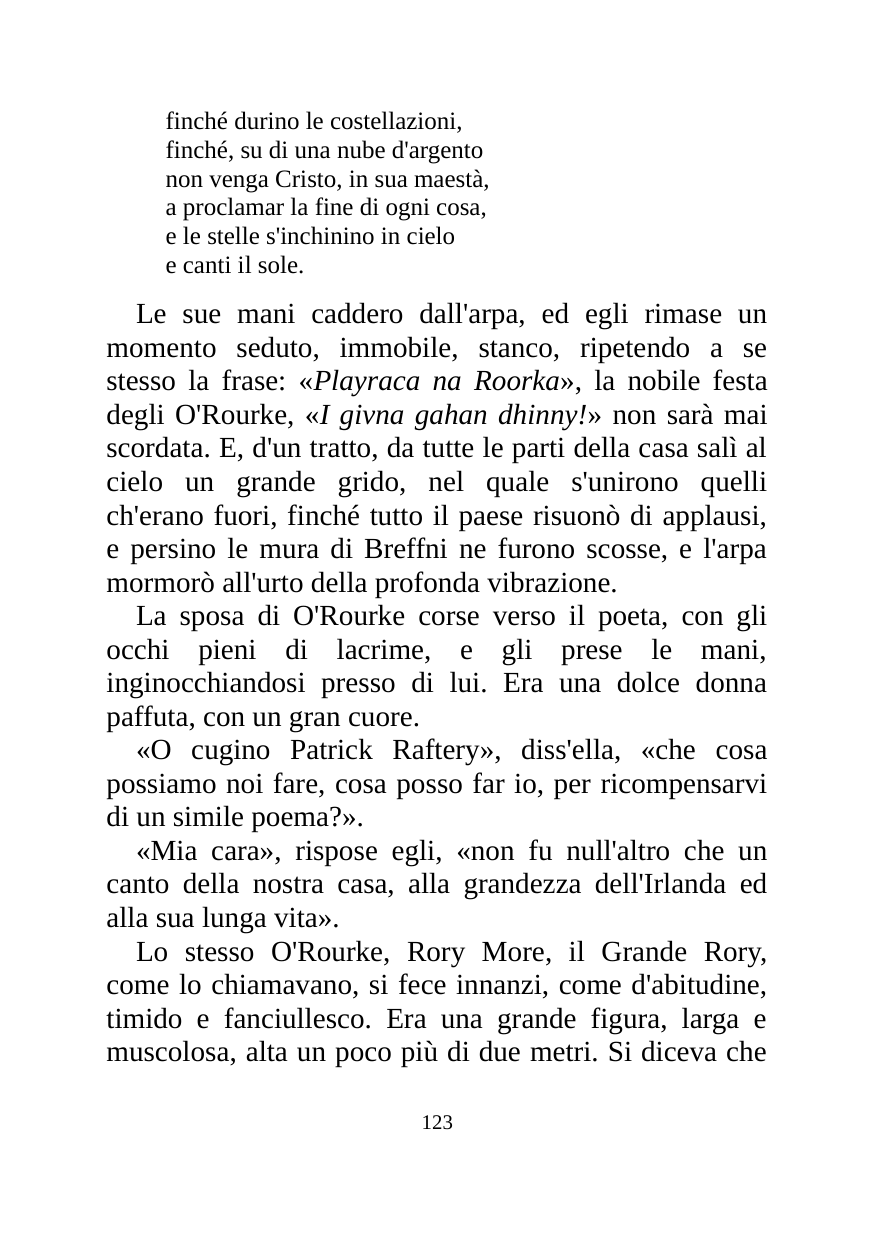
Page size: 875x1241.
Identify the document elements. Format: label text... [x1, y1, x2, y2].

text Lo stesso O'Rourke, Rory More, il Grande Rory, come lo chiamavano, si fece innanzi, come d'abitudine, timido e fanciullesco. Era una grande figura, larga e muscolosa, alta un poco più di due metri. Si diceva che [106, 934, 768, 1068]
text «O cugino Patrick Raftery», diss'ella, «che cosa possiamo noi fare, cosa posso far io, per ricompensarvi di un simile poema?». [106, 732, 768, 833]
text La sposa di O'Rourke corse verso il poeta, con gli occhi pieni di lacrime, e gli prese le mani, inginocchiandosi presso di lui. Era una dolce donna paffuta, con un gran cuore. [106, 598, 768, 732]
text finché durino le costellazioni, finché, su di una nube d'argento non venga Cristo, in sua maestà, a proclamar la fine di ogni cosa, e le stelle s'inchinino in cielo e canti il sole. [165, 106, 768, 279]
text Le sue mani caddero dall'arpa, ed egli rimase un momento seduto, immobile, stanco, ripetendo a se stesso la frase: «Playraca na Roorka», la nobile festa degli O'Rourke, «I givna gahan dhinny!» non sarà mai scordata. E, d'un tratto, da tutte le parti della casa salì al cielo un grande grido, nel quale s'unirono quelli ch'erano fuori, finché tutto il paese risuonò di applausi, e persino le mura di Breffni ne furono scosse, e l'arpa mormorò all'urto della profonda vibrazione. [106, 296, 768, 598]
text «Mia cara», rispose egli, «non fu null'altro che un canto della nostra casa, alla grandezza dell'Irlanda ed alla sua lunga vita». [106, 833, 768, 934]
